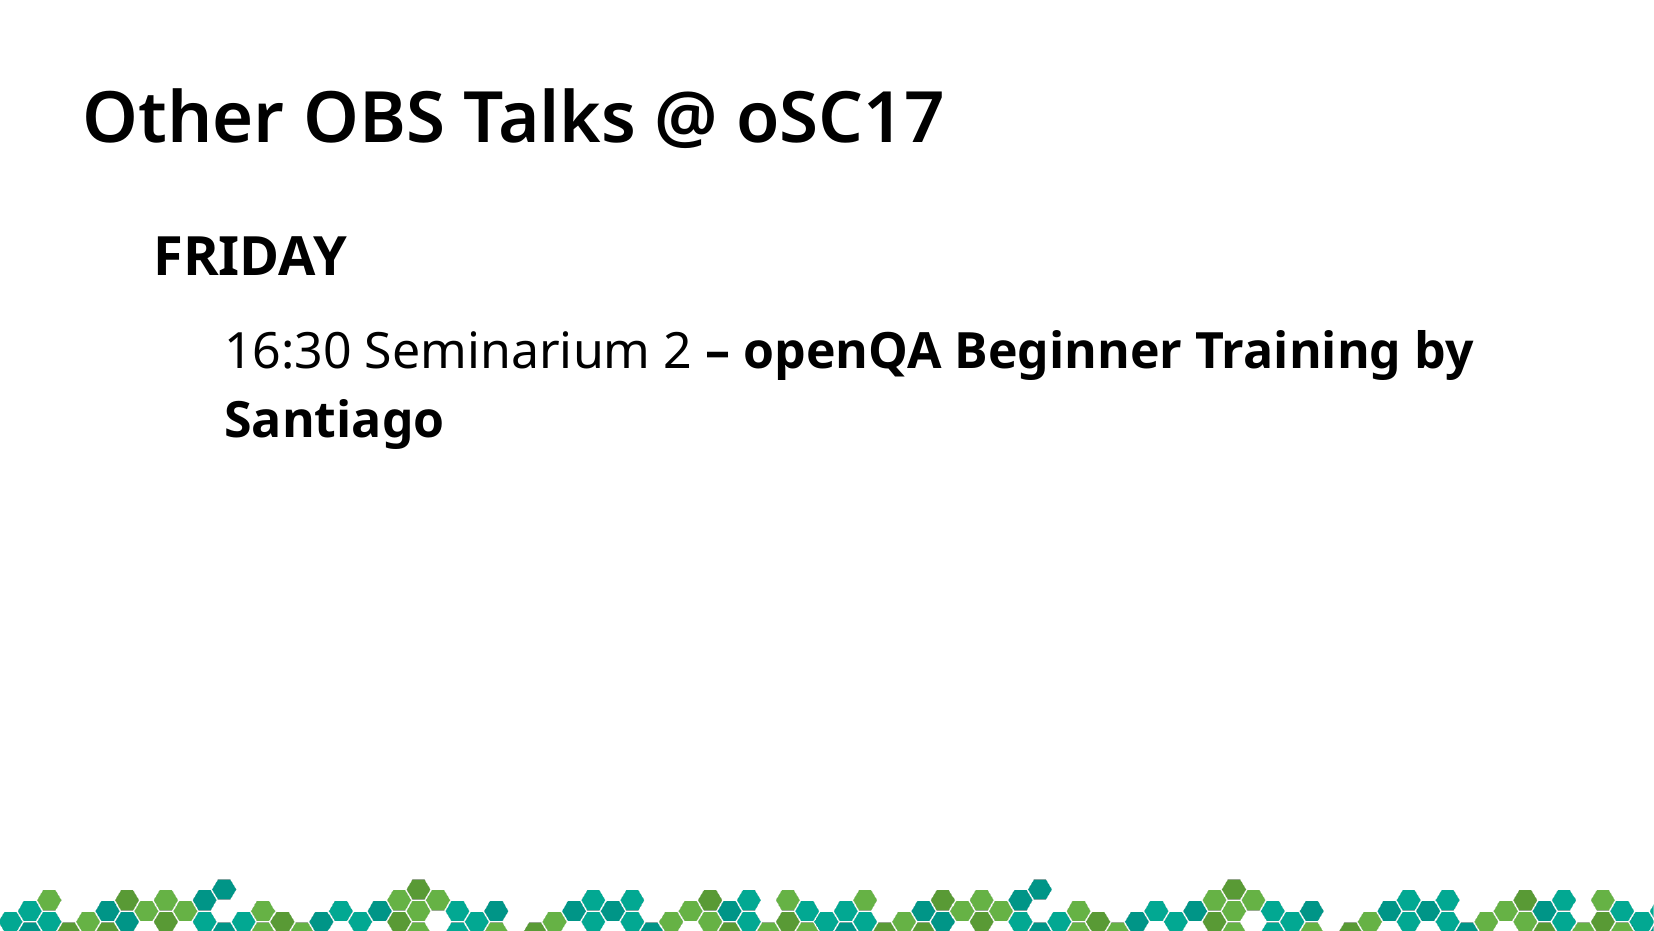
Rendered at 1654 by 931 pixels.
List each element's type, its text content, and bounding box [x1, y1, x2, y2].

title Other OBS Talks @ oSC17 [82, 37, 1571, 193]
list FRIDAY 16:30 Seminarium 2 – openQA Beginner Training by Santiago [82, 217, 1571, 758]
picture [0, 871, 1654, 931]
